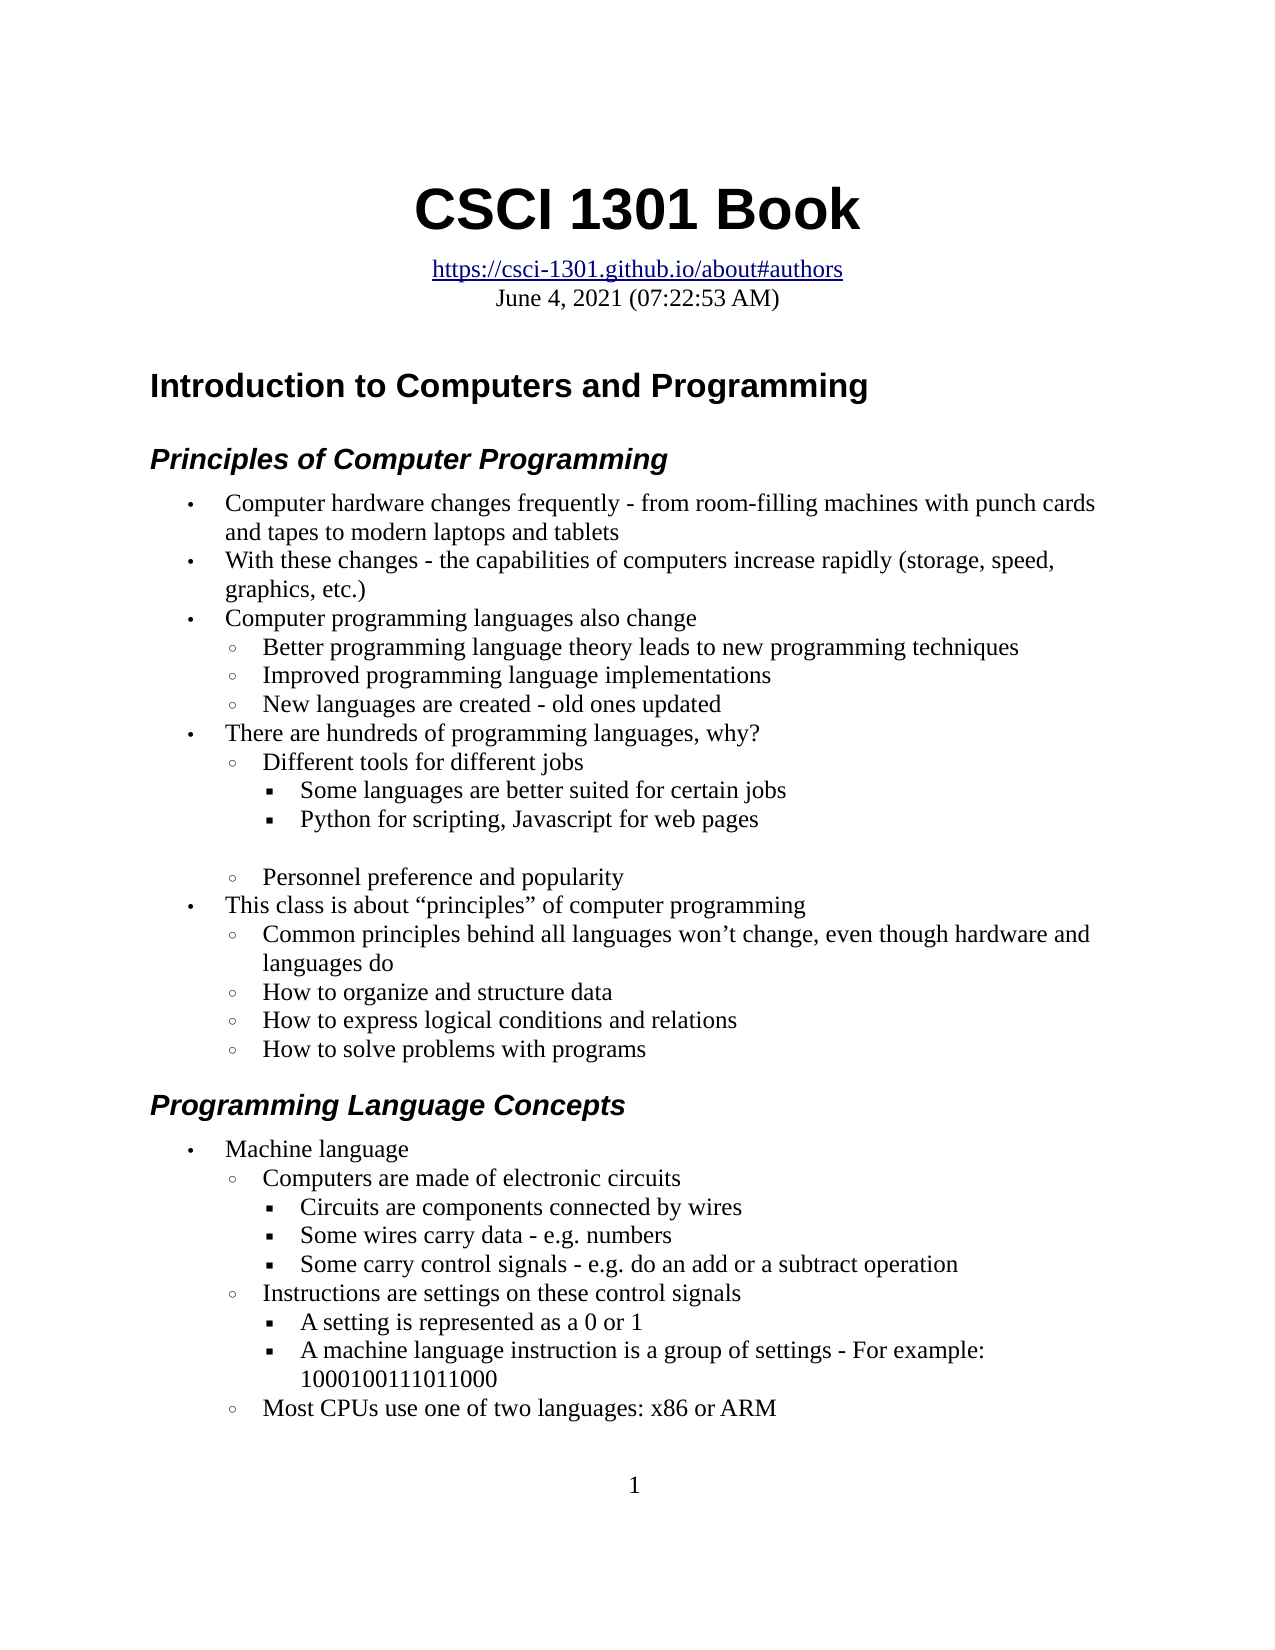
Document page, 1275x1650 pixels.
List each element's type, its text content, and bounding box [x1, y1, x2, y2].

list Computer hardware changes frequently - from room-filling machines with punch cards and tapes to modern laptops and tablets [187, 488, 1125, 546]
list Improved programming language implementations [225, 661, 1125, 689]
list Circuits are components connected by wires [262, 1192, 1125, 1220]
list Python for scripting, Javascript for web pages [262, 804, 1125, 862]
subtitle Programming Language Concepts [150, 1088, 1125, 1122]
list Machine language [187, 1134, 1125, 1163]
list Some languages are better suited for certain jobs [262, 776, 1125, 804]
list There are hundreds of programming languages, why? [187, 718, 1125, 747]
list How to organize and structure data [225, 977, 1125, 1006]
subtitle Principles of Computer Programming [150, 442, 1125, 476]
list Personnel preference and popularity [225, 862, 1125, 891]
subtitle Introduction to Computers and Programming [150, 366, 1125, 404]
list Computer programming languages also change [187, 603, 1125, 632]
list A setting is represented as a 0 or 1 [262, 1307, 1125, 1335]
list This class is about “principles” of computer programming [187, 891, 1125, 919]
list Some wires carry data - e.g. numbers [262, 1220, 1125, 1249]
list A machine language instruction is a group of settings - For example: 1000100111011000 [262, 1335, 1125, 1393]
list Different tools for different jobs [225, 747, 1125, 776]
text https://csci-1301.github.io/about#authors [150, 254, 1125, 283]
title CSCI 1301 Book [150, 175, 1125, 242]
list Computers are made of electronic circuits [225, 1163, 1125, 1192]
text June 4, 2021 (07:22:53 AM) [150, 283, 1125, 312]
list Instructions are settings on these control signals [225, 1278, 1125, 1307]
list With these changes - the capabilities of computers increase rapidly (storage, speed, graphics, etc.) [187, 546, 1125, 603]
list New languages are created - old ones updated [225, 689, 1125, 718]
list Some carry control signals - e.g. do an add or a subtract operation [262, 1249, 1125, 1278]
list How to express logical conditions and relations [225, 1006, 1125, 1034]
list How to solve problems with programs [225, 1034, 1125, 1063]
list Most CPUs use one of two languages: x86 or ARM [225, 1393, 1125, 1422]
list Common principles behind all languages won’t change, even though hardware and languages do [225, 919, 1125, 977]
list Better programming language theory leads to new programming techniques [225, 632, 1125, 661]
